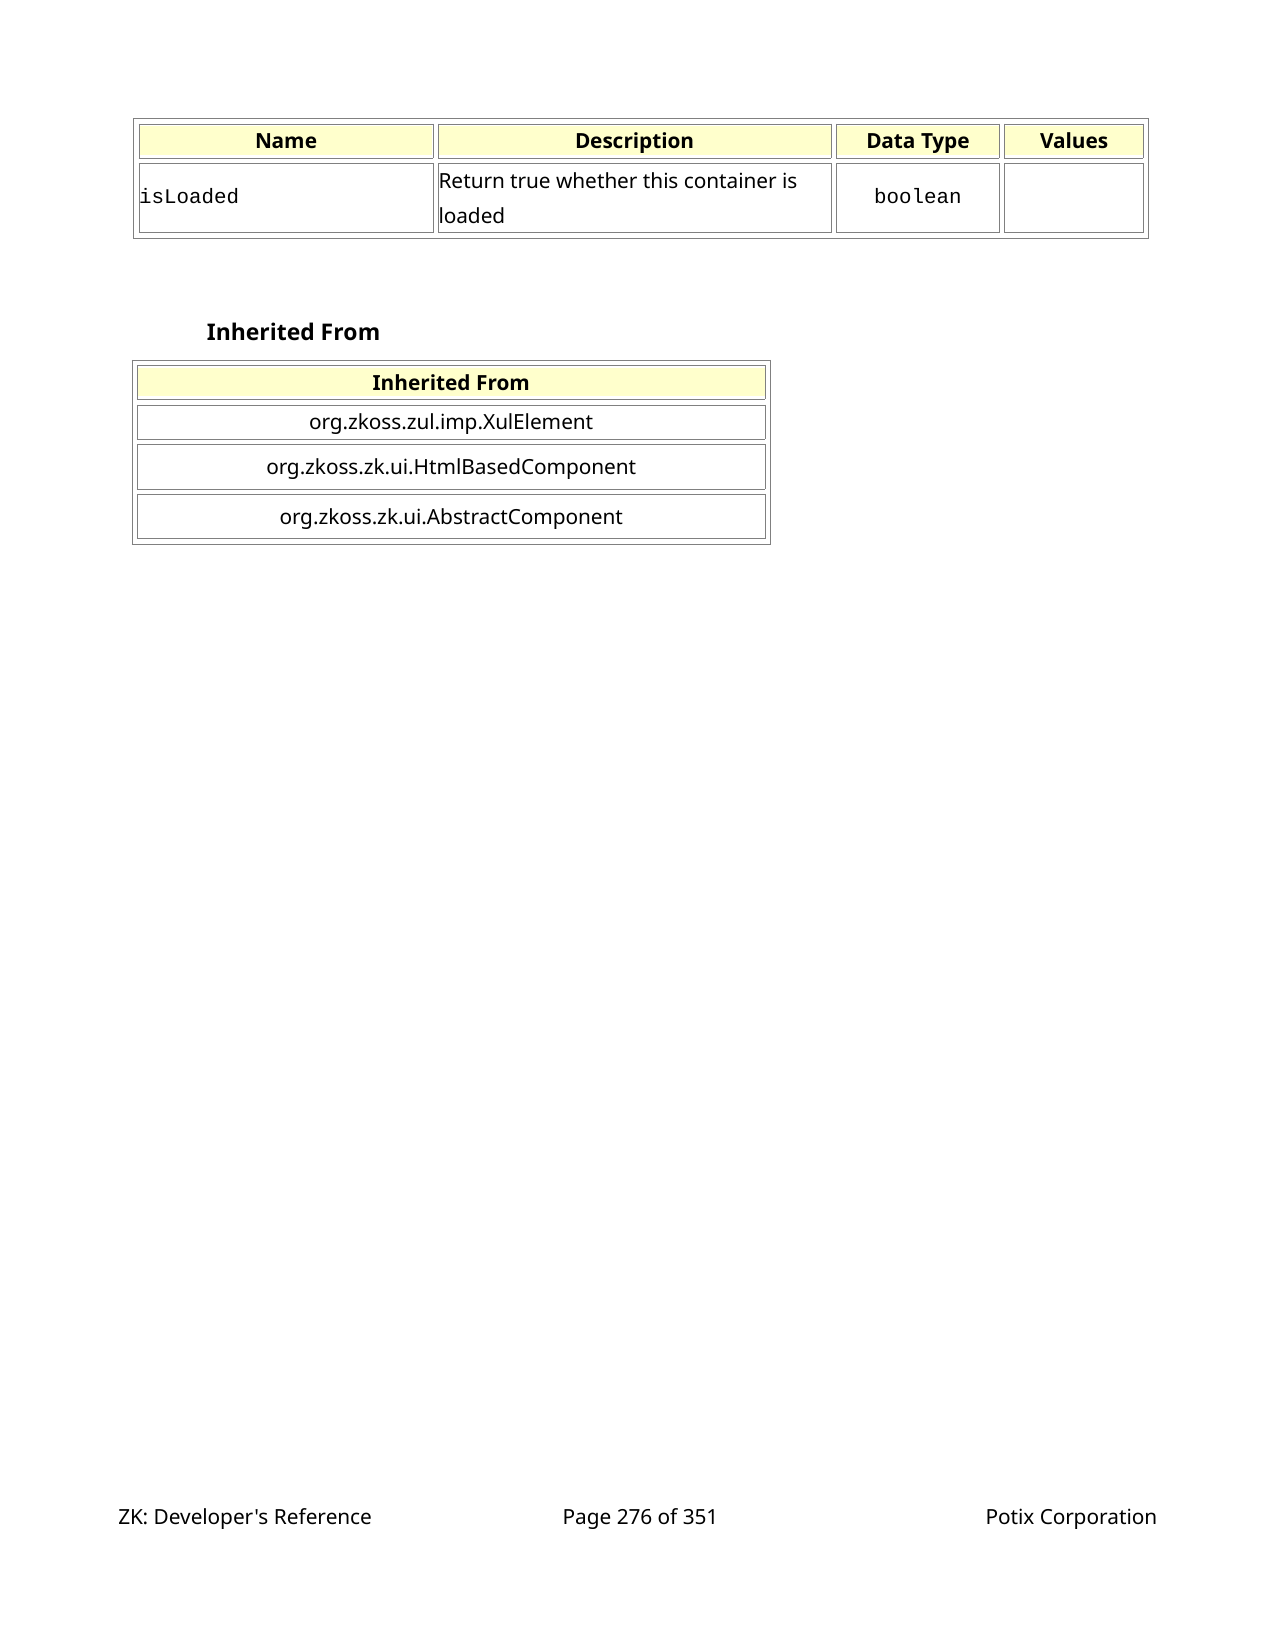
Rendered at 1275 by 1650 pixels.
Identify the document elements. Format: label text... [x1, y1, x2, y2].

table_cell [1005, 164, 1143, 232]
table_header Description [435, 119, 833, 158]
table_cell boolean [834, 158, 1002, 232]
table_cell org.zkoss.zk.ui.AbstractComponent [134, 489, 768, 538]
table_header Values [1002, 119, 1146, 158]
table_cell [1002, 158, 1146, 232]
subtitle Inherited From [207, 316, 1157, 347]
table_cell org.zkoss.zul.imp.XulElement [134, 399, 768, 439]
table_header Inherited From [134, 361, 768, 399]
table_cell org.zkoss.zk.ui.HtmlBasedComponent [134, 439, 768, 488]
table_header Data Type [834, 119, 1002, 158]
table_header Name [136, 119, 435, 158]
table_cell Return true whether this container is loaded [435, 158, 833, 232]
table_cell isLoaded [136, 158, 435, 232]
